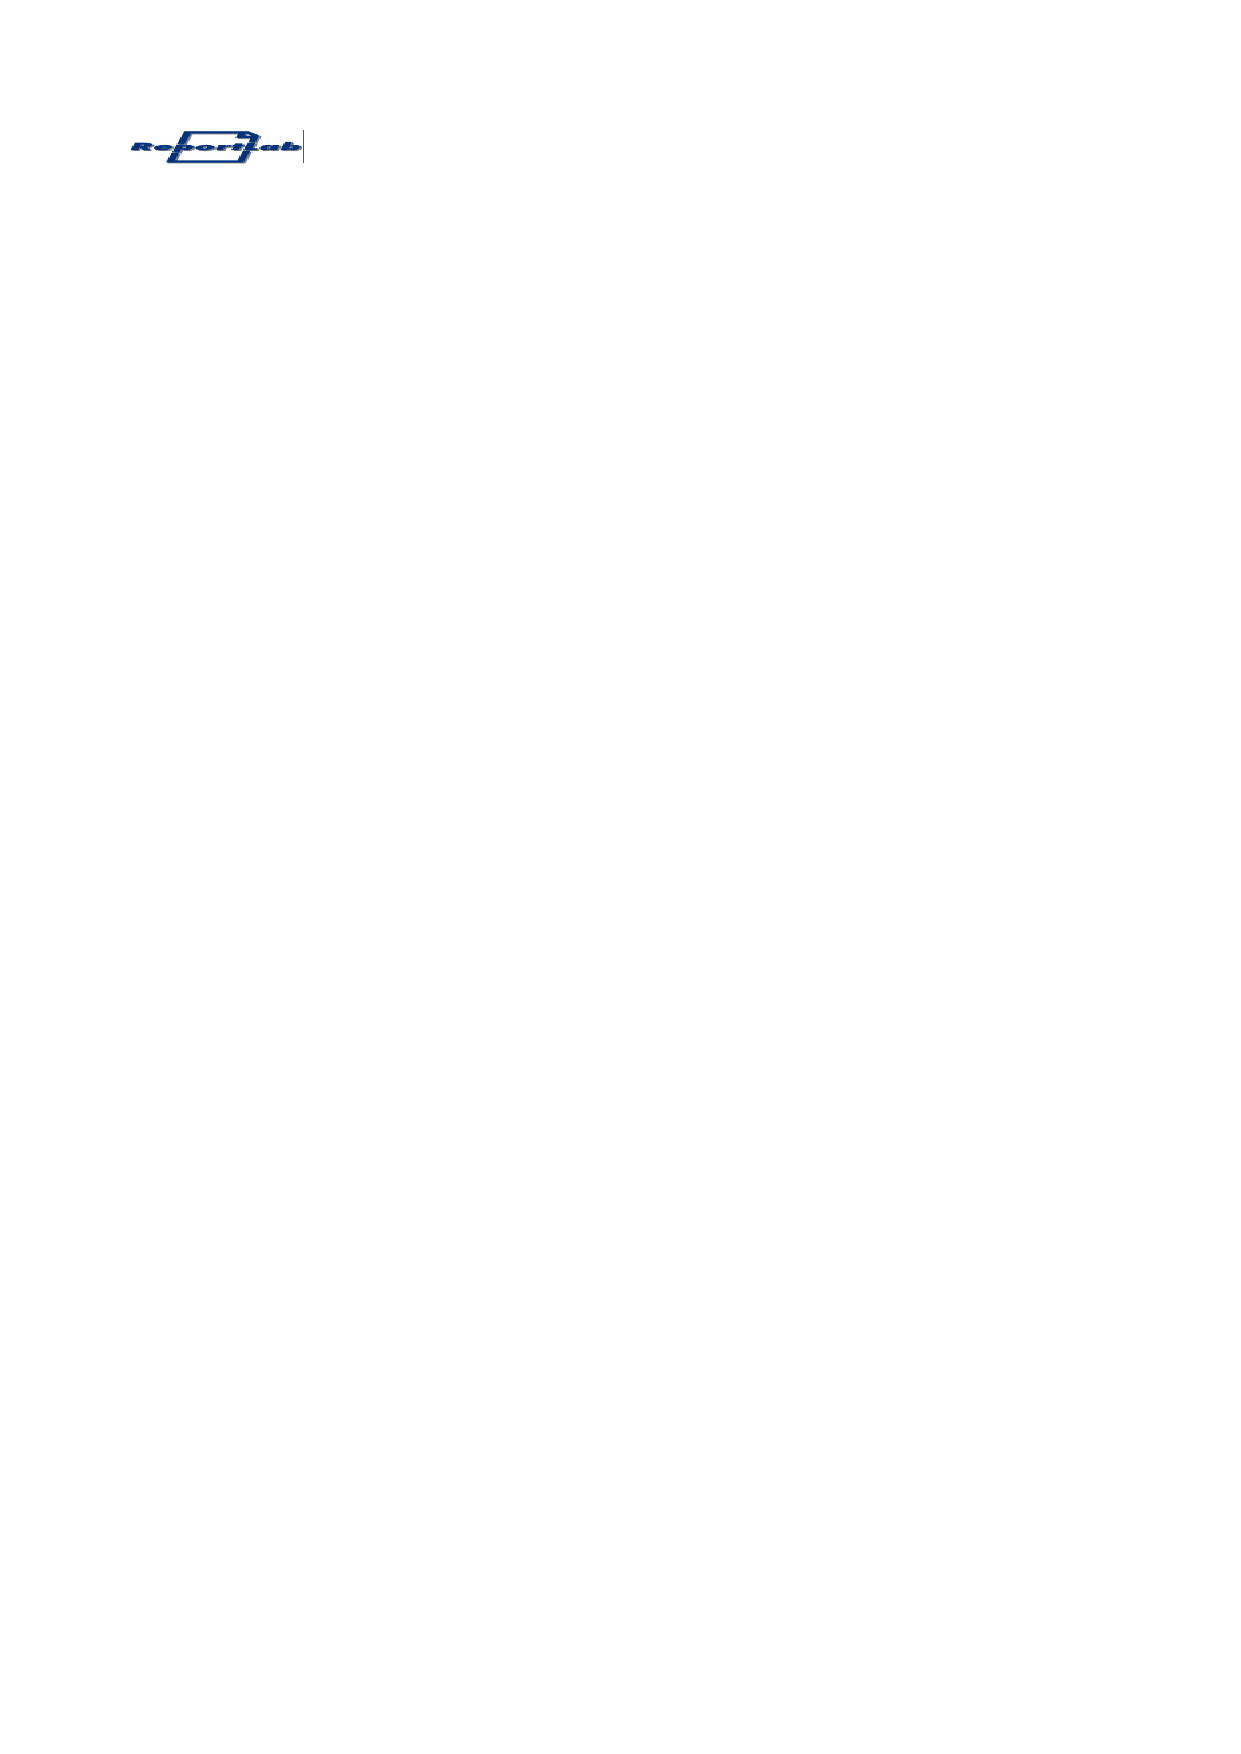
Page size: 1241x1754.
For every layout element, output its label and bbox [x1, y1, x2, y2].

table_header [118, 118, 1122, 175]
